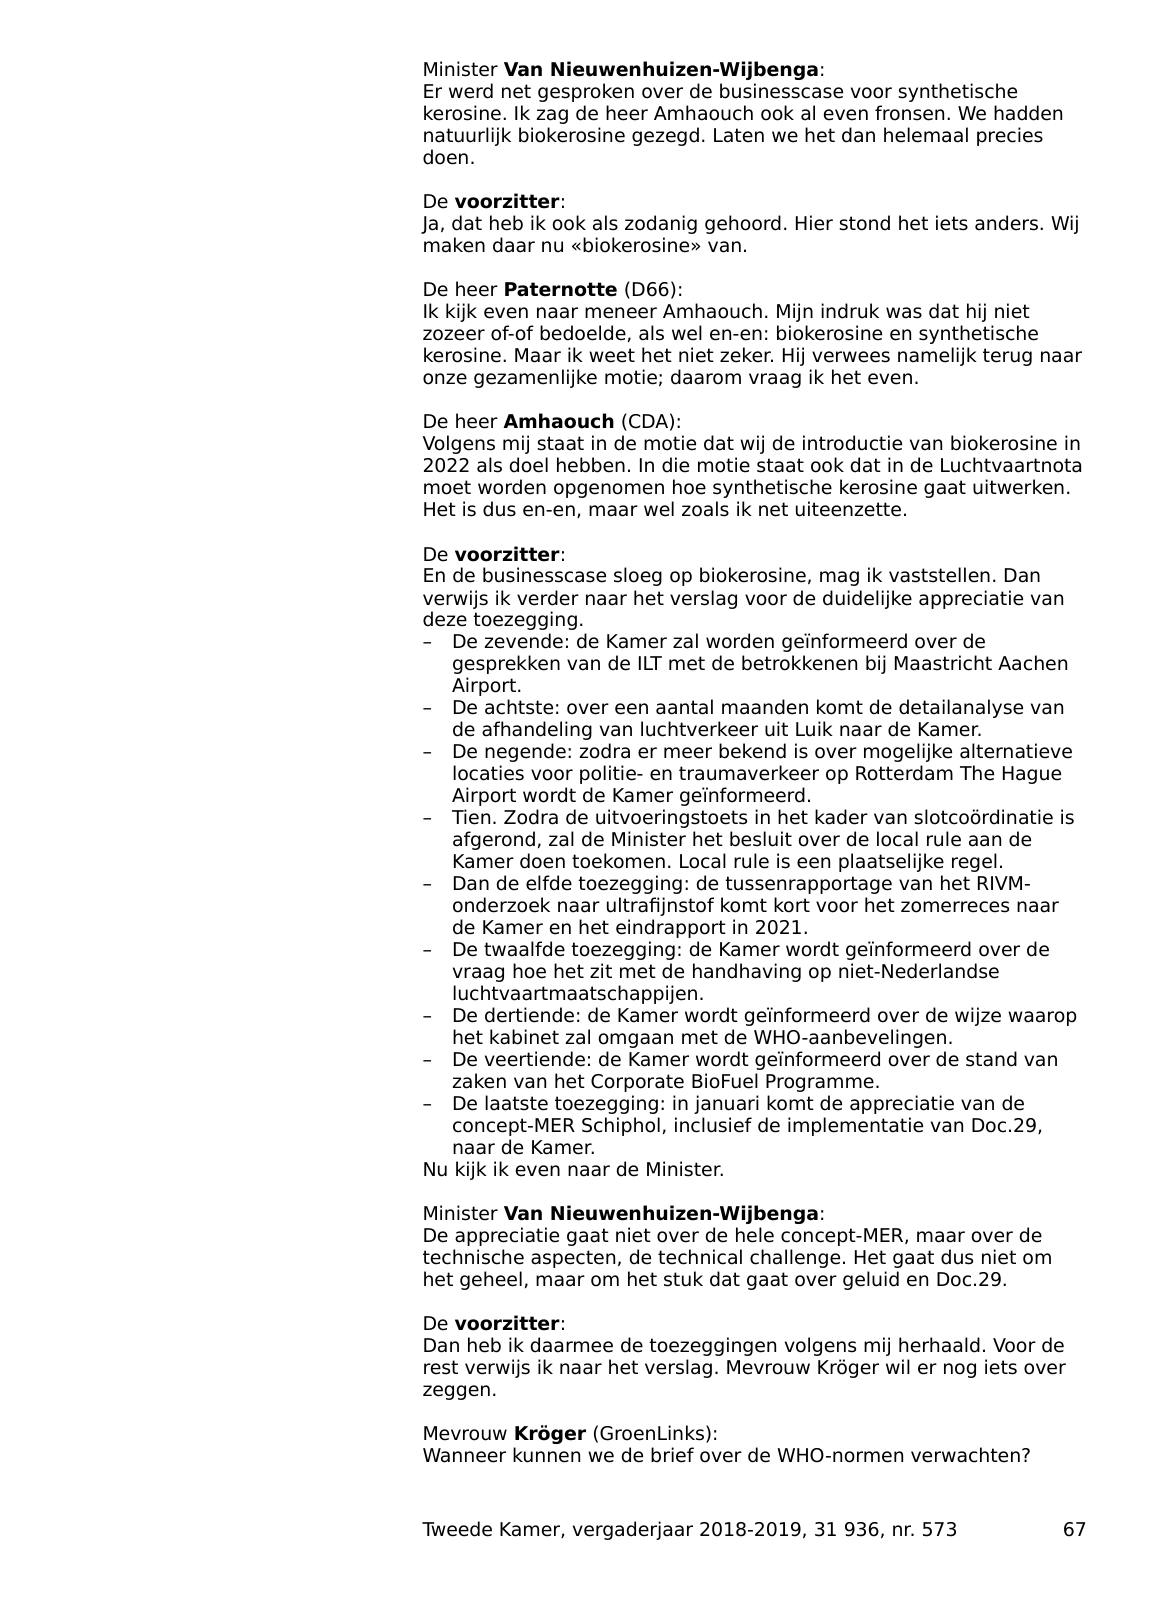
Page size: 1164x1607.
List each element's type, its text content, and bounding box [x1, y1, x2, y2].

text Dan heb ik daarmee de toezeggingen volgens mij herhaald. Voor de rest verwijs ik naar het verslag. Mevrouw Kröger wil er nog iets over zeggen. [422, 1335, 1087, 1401]
text De voorzitter: [422, 543, 1087, 565]
text En de businesscase sloeg op biokerosine, mag ik vaststellen. Dan verwijs ik verder naar het verslag voor de duidelijke appreciatie van deze toezegging. [422, 565, 1087, 631]
text Er werd net gesproken over de businesscase voor synthetische kerosine. Ik zag de heer Amhaouch ook al even fronsen. We hadden natuurlijk biokerosine gezegd. Laten we het dan helemaal precies doen. [422, 81, 1087, 169]
text – De laatste toezegging: in januari komt de appreciatie van de concept-MER Schiphol, inclusief de implementatie van Doc.29, naar de Kamer. [422, 1093, 1087, 1159]
text Wanneer kunnen we de brief over de WHO-normen verwachten? [422, 1445, 1087, 1467]
text Mevrouw Kröger (GroenLinks): [422, 1423, 1087, 1445]
text – Dan de elfde toezegging: de tussenrapportage van het RIVM-onderzoek naar ultrafijnstof komt kort voor het zomerreces naar de Kamer en het eindrapport in 2021. [422, 873, 1087, 939]
text De heer Paternotte (D66): [422, 279, 1087, 301]
text – De zevende: de Kamer zal worden geïnformeerd over de gesprekken van de ILT met de betrokkenen bij Maastricht Aachen Airport. [422, 631, 1087, 697]
text – De achtste: over een aantal maanden komt de detailanalyse van de afhandeling van luchtverkeer uit Luik naar de Kamer. [422, 697, 1087, 741]
text Ik kijk even naar meneer Amhaouch. Mijn indruk was dat hij niet zozeer of-of bedoelde, als wel en-en: biokerosine en synthetische kerosine. Maar ik weet het niet zeker. Hij verwees namelijk terug naar onze gezamenlijke motie; daarom vraag ik het even. [422, 301, 1087, 389]
text Volgens mij staat in de motie dat wij de introductie van biokerosine in 2022 als doel hebben. In die motie staat ook dat in de Luchtvaartnota moet worden opgenomen hoe synthetische kerosine gaat uitwerken. Het is dus en-en, maar wel zoals ik net uiteenzette. [422, 433, 1087, 521]
text Minister Van Nieuwenhuizen-Wijbenga: [422, 1203, 1087, 1225]
text De appreciatie gaat niet over de hele concept-MER, maar over de technische aspecten, de technical challenge. Het gaat dus niet om het geheel, maar om het stuk dat gaat over geluid en Doc.29. [422, 1225, 1087, 1291]
text – Tien. Zodra de uitvoeringstoets in het kader van slotcoördinatie is afgerond, zal de Minister het besluit over de local rule aan de Kamer doen toekomen. Local rule is een plaatselijke regel. [422, 807, 1087, 873]
text – De negende: zodra er meer bekend is over mogelijke alternatieve locaties voor politie- en traumaverkeer op Rotterdam The Hague Airport wordt de Kamer geïnformeerd. [422, 741, 1087, 807]
text – De dertiende: de Kamer wordt geïnformeerd over de wijze waarop het kabinet zal omgaan met de WHO-aanbevelingen. [422, 1005, 1087, 1049]
text Nu kijk ik even naar de Minister. [422, 1159, 1087, 1181]
text De voorzitter: [422, 1313, 1087, 1335]
text Minister Van Nieuwenhuizen-Wijbenga: [422, 59, 1087, 81]
text De heer Amhaouch (CDA): [422, 411, 1087, 433]
text Ja, dat heb ik ook als zodanig gehoord. Hier stond het iets anders. Wij maken daar nu «biokerosine» van. [422, 213, 1087, 257]
text De voorzitter: [422, 191, 1087, 213]
text – De twaalfde toezegging: de Kamer wordt geïnformeerd over de vraag hoe het zit met de handhaving op niet-Nederlandse luchtvaartmaatschappijen. [422, 939, 1087, 1005]
text – De veertiende: de Kamer wordt geïnformeerd over de stand van zaken van het Corporate BioFuel Programme. [422, 1049, 1087, 1093]
